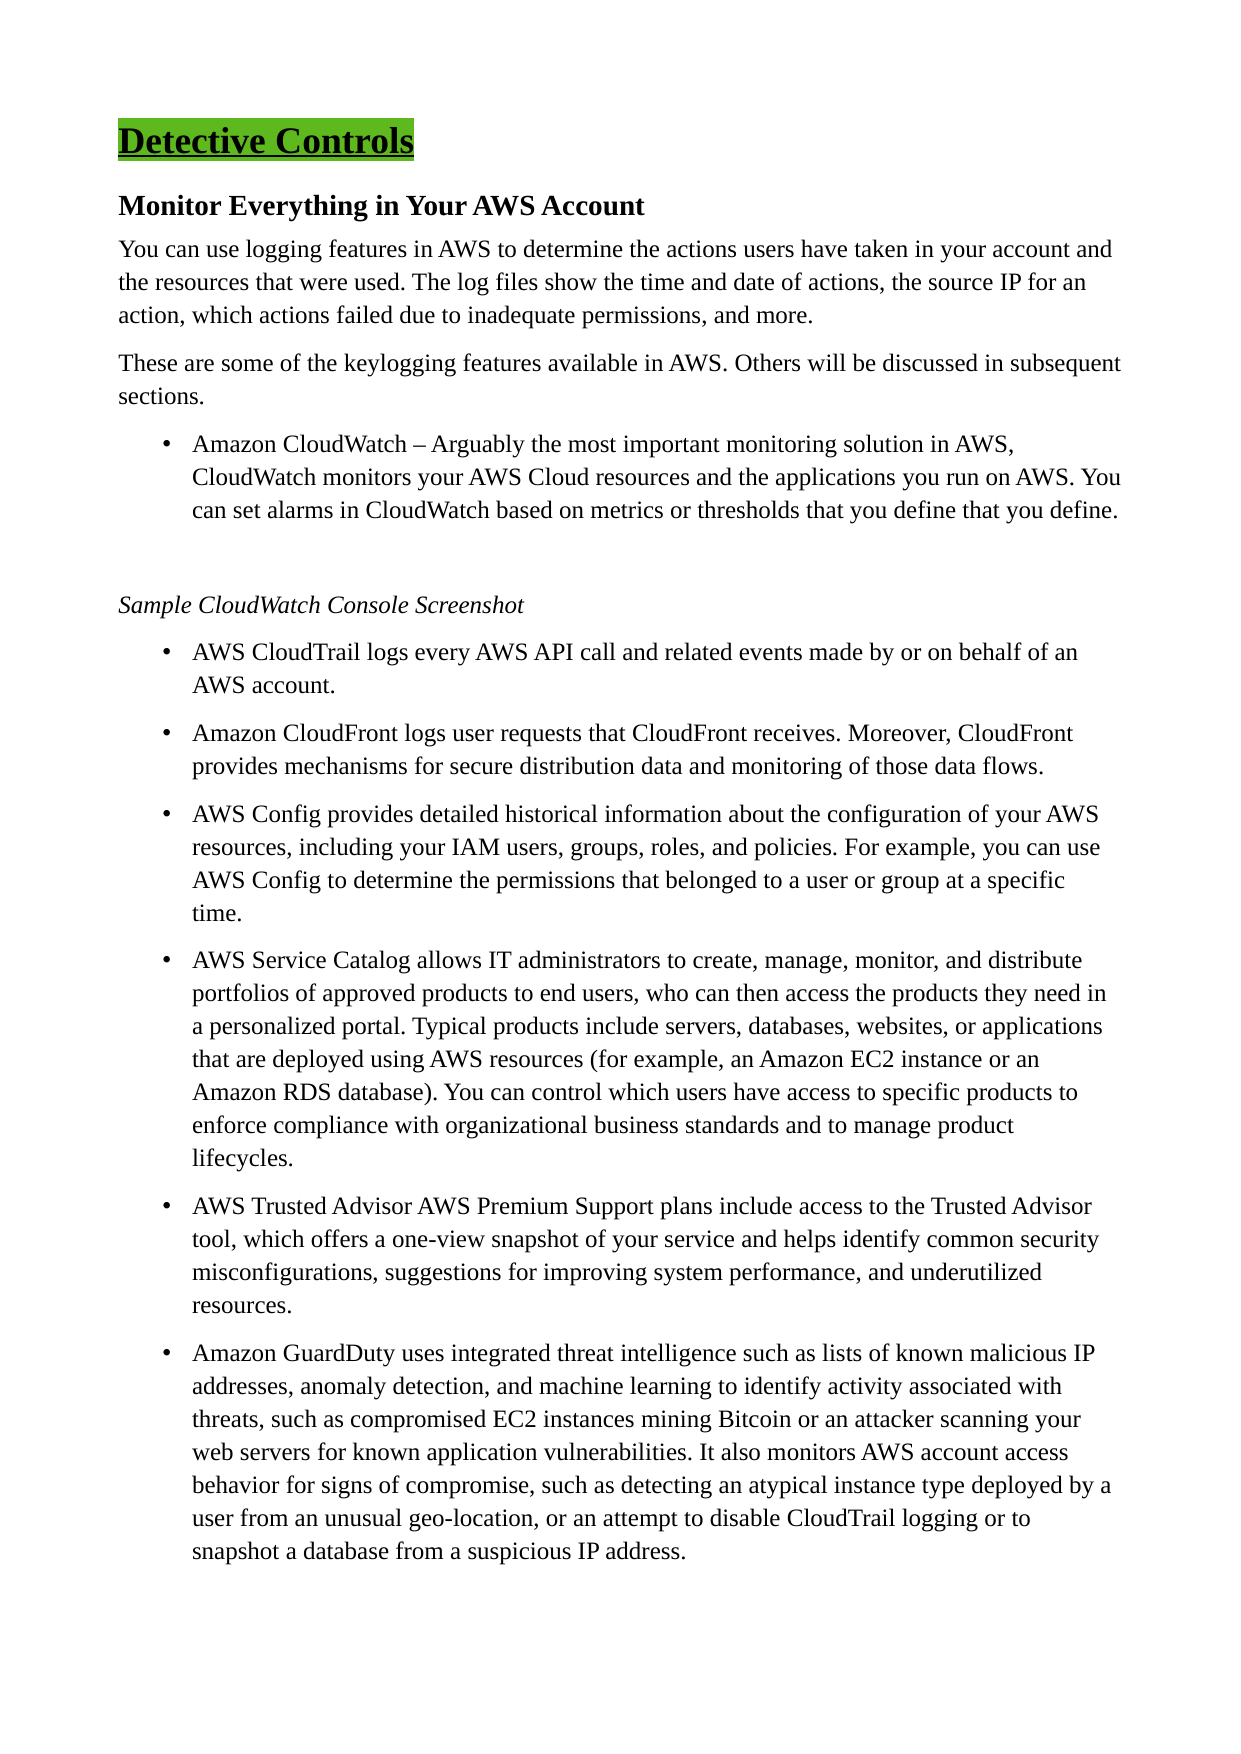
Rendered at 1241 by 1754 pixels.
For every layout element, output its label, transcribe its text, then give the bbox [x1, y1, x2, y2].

text You can use logging features in AWS to determine the actions users have taken in your account and the resources that were used. The log files show the time and date of actions, the source IP for an action, which actions failed due to inadequate permissions, and more. [118, 234, 1122, 329]
list AWS Config provides detailed historical information about the configuration of your AWS resources, including your IAM users, groups, roles, and policies. For example, you can use AWS Config to determine the permissions that belonged to a user or group at a specific time. [162, 799, 1122, 927]
text These are some of the keylogging features available in AWS. Others will be discussed in subsequent sections. [118, 348, 1122, 410]
subtitle Monitor Everything in Your AWS Account [118, 188, 1122, 222]
list AWS Trusted Advisor AWS Premium Support plans include access to the Trusted Advisor tool, which offers a one-view snapshot of your service and helps identify common security misconfigurations, suggestions for improving system performance, and underutilized resources. [162, 1191, 1122, 1319]
list AWS CloudTrail logs every AWS API call and related events made by or on behalf of an AWS account. [162, 637, 1122, 699]
list Amazon CloudFront logs user requests that CloudFront receives. Moreover, CloudFront provides mechanisms for secure distribution data and monitoring of those data flows. [162, 718, 1122, 780]
list AWS Service Catalog allows IT administrators to create, manage, monitor, and distribute portfolios of approved products to end users, who can then access the products they need in a personalized portal. Typical products include servers, databases, websites, or applications that are deployed using AWS resources (for example, an Amazon EC2 instance or an Amazon RDS database). You can control which users have access to specific products to enforce compliance with organizational business standards and to manage product lifecycles. [162, 945, 1122, 1172]
text Sample CloudWatch Console Screenshot [118, 590, 1122, 619]
subtitle Detective Controls [118, 118, 1122, 161]
list Amazon CloudWatch – Arguably the most important monitoring solution in AWS, CloudWatch monitors your AWS Cloud resources and the applications you run on AWS. You can set alarms in CloudWatch based on metrics or thresholds that you define that you define. [162, 429, 1122, 523]
list Amazon GuardDuty uses integrated threat intelligence such as lists of known malicious IP addresses, anomaly detection, and machine learning to identify activity associated with threats, such as compromised EC2 instances mining Bitcoin or an attacker scanning your web servers for known application vulnerabilities. It also monitors AWS account access behavior for signs of compromise, such as detecting an atypical instance type deployed by a user from an unusual geo-location, or an attempt to disable CloudTrail logging or to snapshot a database from a suspicious IP address. [162, 1338, 1122, 1565]
